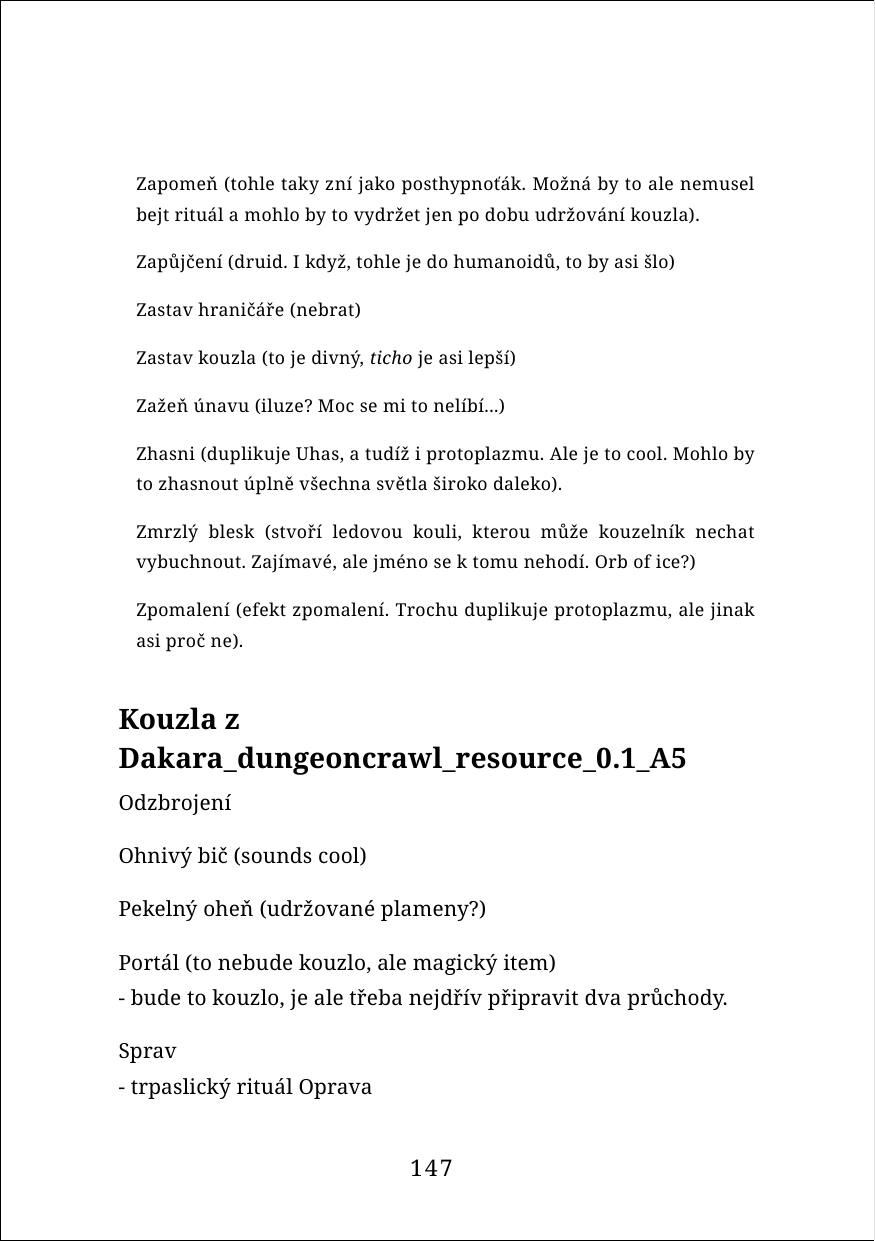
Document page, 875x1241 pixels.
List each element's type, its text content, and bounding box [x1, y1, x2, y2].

text Odzbrojení [118, 788, 756, 816]
text Zastav hraničáře (nebrat) [136, 298, 756, 322]
text Ohnivý bič (sounds cool) [118, 841, 756, 870]
text Zažeň únavu (iluze? Moc se mi to nelíbí...) [136, 394, 756, 418]
text Zastav kouzla (to je divný, ticho je asi lepší) [136, 346, 756, 370]
subtitle Kouzla z Dakara_dungeoncrawl_resource_0.1_A5 [118, 699, 756, 776]
text Portál (to nebude kouzlo, ale magický item) - bude to kouzlo, je ale třeba nejdřív připravit dva průchody. [118, 948, 756, 1012]
text Zapůjčení (druid. I když, tohle je do humanoidů, to by asi šlo) [136, 250, 756, 274]
text Zapomeň (tohle taky zní jako posthypnoťák. Možná by to ale nemusel bejt rituál a mohlo by to vydržet jen po dobu udržování kouzla). [136, 172, 756, 226]
text Pekelný oheň (udržované plameny?) [118, 894, 756, 923]
text Zhasni (duplikuje Uhas, a tudíž i protoplazmu. Ale je to cool. Mohlo by to zhasnout úplně všechna světla široko daleko). [136, 442, 756, 496]
text Sprav - trpaslický rituál Oprava [118, 1036, 756, 1100]
text Zpomalení (efekt zpomalení. Trochu duplikuje protoplazmu, ale jinak asi proč ne). [136, 598, 756, 652]
text Zmrzlý blesk (stvoří ledovou kouli, kterou může kouzelník nechat vybuchnout. Zajímavé, ale jméno se k tomu nehodí. Orb of ice?) [136, 520, 756, 574]
